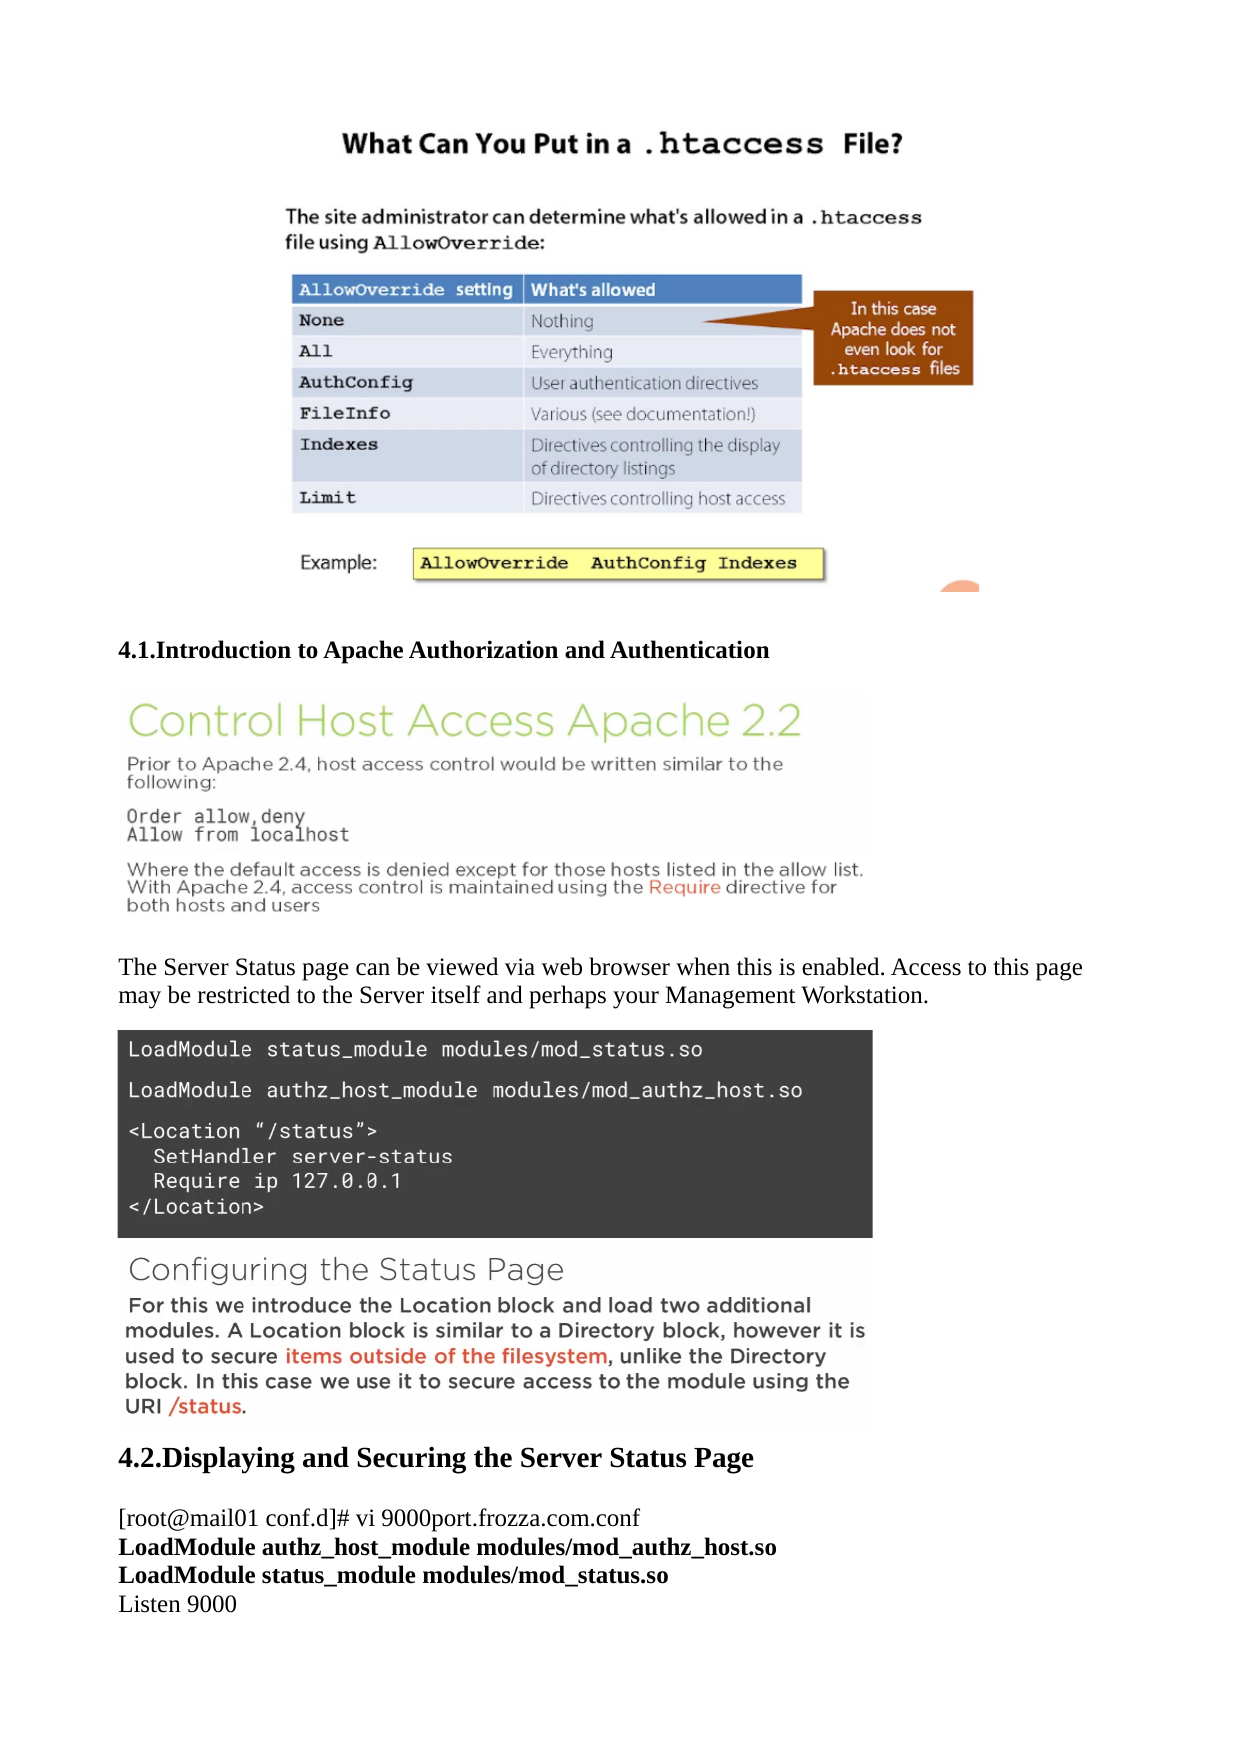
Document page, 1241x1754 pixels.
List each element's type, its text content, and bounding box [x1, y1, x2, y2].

text 4.1.Introduction to Apache Authorization and Authentication [118, 636, 1122, 664]
text LoadModule authz_host_module modules/mod_authz_host.so [118, 1532, 1122, 1560]
text LoadModule status_module modules/mod_status.so [118, 1560, 1122, 1589]
text The Server Status page can be viewed via web browser when this is enabled. Access to this page may be restricted to the Server itself and perhaps your Management Workstation. [118, 952, 1122, 1009]
text 4.2.Displaying and Securing the Server Status Page [118, 1441, 1122, 1474]
picture [261, 118, 980, 592]
text Listen 9000 [118, 1589, 1122, 1618]
text [root@mail01 conf.d]# vi 9000port.frozza.com.conf [118, 1503, 1122, 1532]
picture [117, 1030, 873, 1427]
picture [119, 693, 871, 921]
